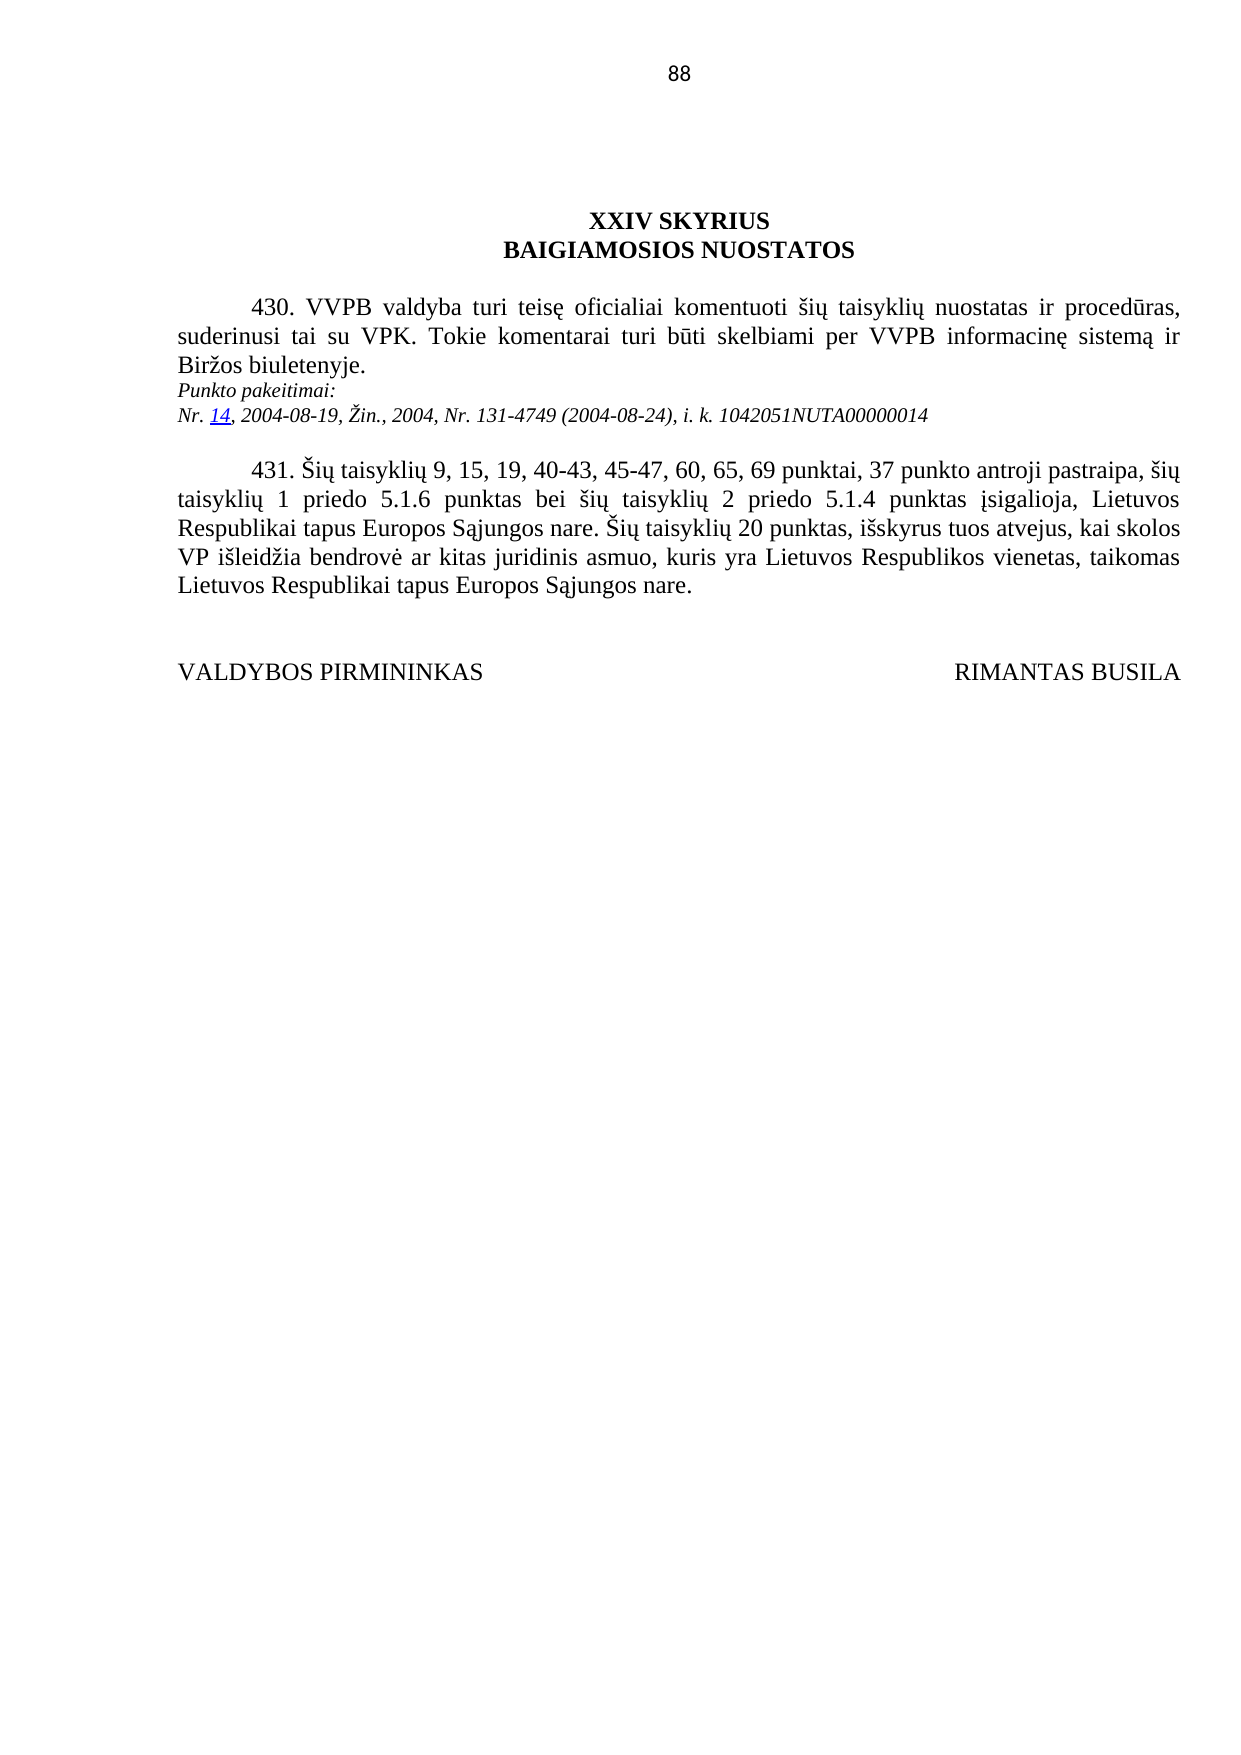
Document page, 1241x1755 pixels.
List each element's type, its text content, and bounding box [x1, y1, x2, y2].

text 431. Šių taisyklių 9, 15, 19, 40-43, 45-47, 60, 65, 69 punktai, 37 punkto antroji pastraipa, šių taisyklių 1 priedo 5.1.6 punktas bei šių taisyklių 2 priedo 5.1.4 punktas įsigalioja, Lietuvos Respublikai tapus Europos Sąjungos nare. Šių taisyklių 20 punktas, išskyrus tuos atvejus, kai skolos VP išleidžia bendrovė ar kitas juridinis asmuo, kuris yra Lietuvos Respublikos vienetas, taikomas Lietuvos Respublikai tapus Europos Sąjungos nare. [177, 455, 1181, 599]
text BAIGIAMOSIOS NUOSTATOS [177, 235, 1181, 263]
text XXIV SKYRIUS [177, 206, 1181, 235]
text VALDYBOS PIRMININKAS RIMANTAS BUSILA [177, 657, 1181, 685]
text Nr. 14, 2004-08-19, Žin., 2004, Nr. 131-4749 (2004-08-24), i. k. 1042051NUTA00000014 [177, 402, 1181, 427]
text 430. VVPB valdyba turi teisę oficialiai komentuoti šių taisyklių nuostatas ir procedūras, suderinusi tai su VPK. Tokie komentarai turi būti skelbiami per VVPB informacinę sistemą ir Biržos biuletenyje. [177, 292, 1181, 378]
text Punkto pakeitimai: [177, 378, 1181, 402]
